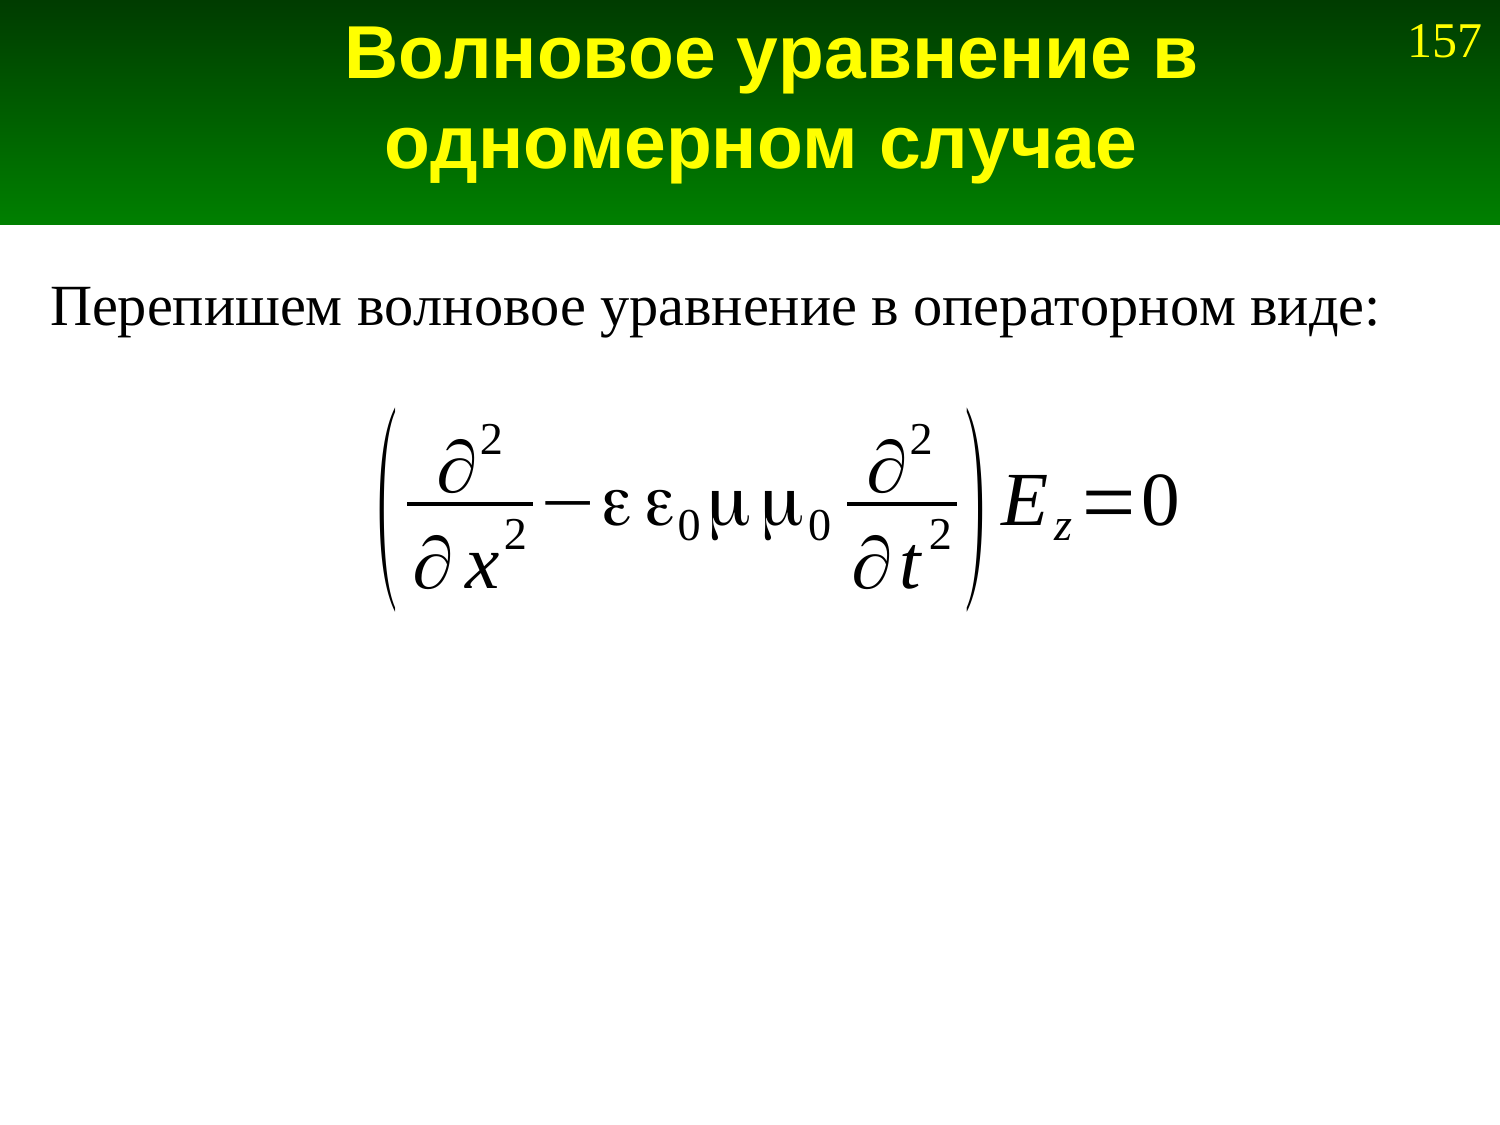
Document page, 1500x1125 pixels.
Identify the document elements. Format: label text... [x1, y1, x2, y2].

chart [354, 415, 1200, 615]
text_box Перепишем волновое уравнение в операторном виде: [35, 259, 1441, 415]
title Волновое уравнение в одномерном случае [123, 0, 1399, 192]
